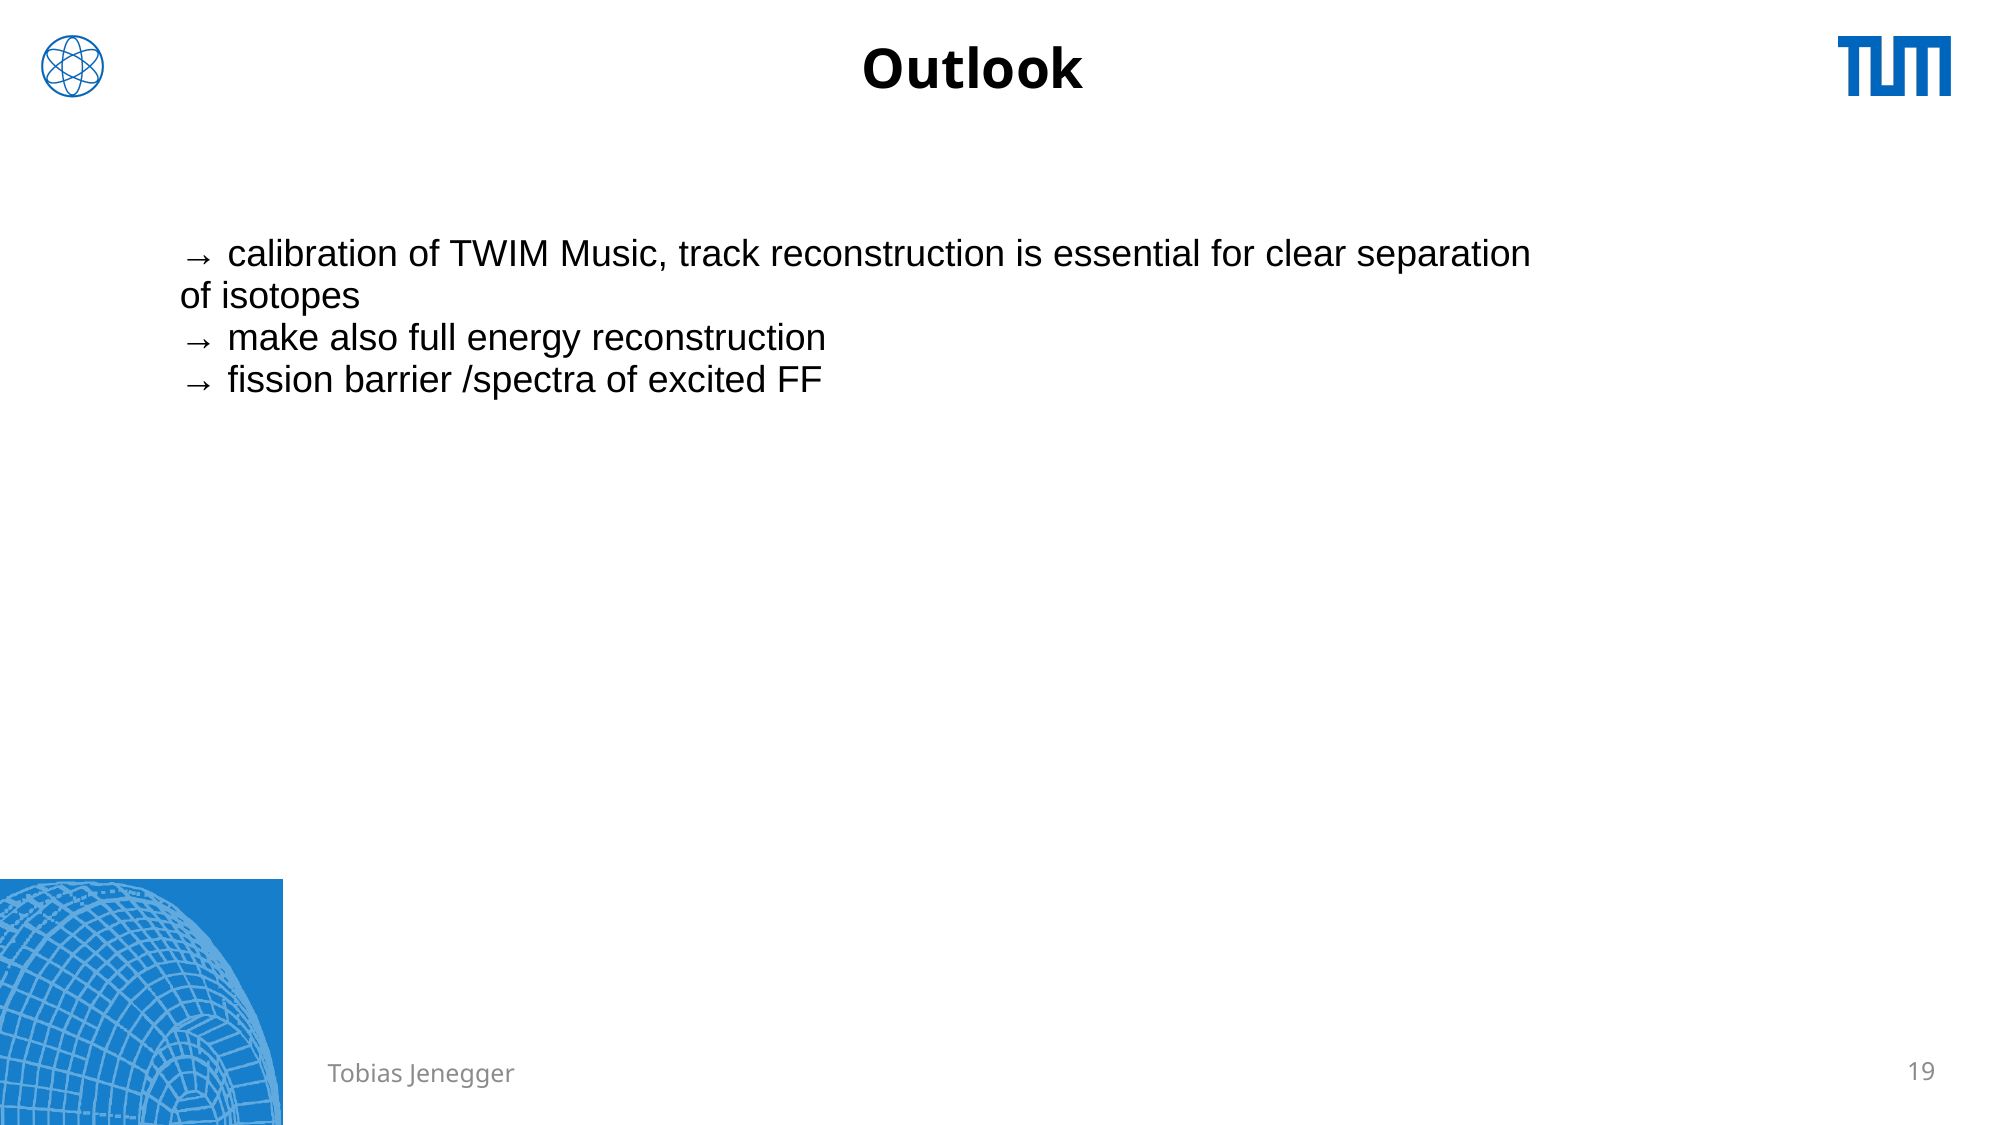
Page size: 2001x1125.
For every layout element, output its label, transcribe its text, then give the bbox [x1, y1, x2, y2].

picture [0, 879, 283, 1125]
slide_number [1500, 1042, 1951, 1103]
slide_number Tobias Jenegger [312, 1042, 588, 1103]
picture [1838, 36, 1951, 96]
title Outlook [137, 32, 1809, 109]
picture [36, 30, 108, 101]
text_box → calibration of TWIM Music, track reconstruction is essential for clear separation of isotopes → make also full energy reconstruction → fission barrier /spectra of excited FF [165, 224, 1576, 534]
